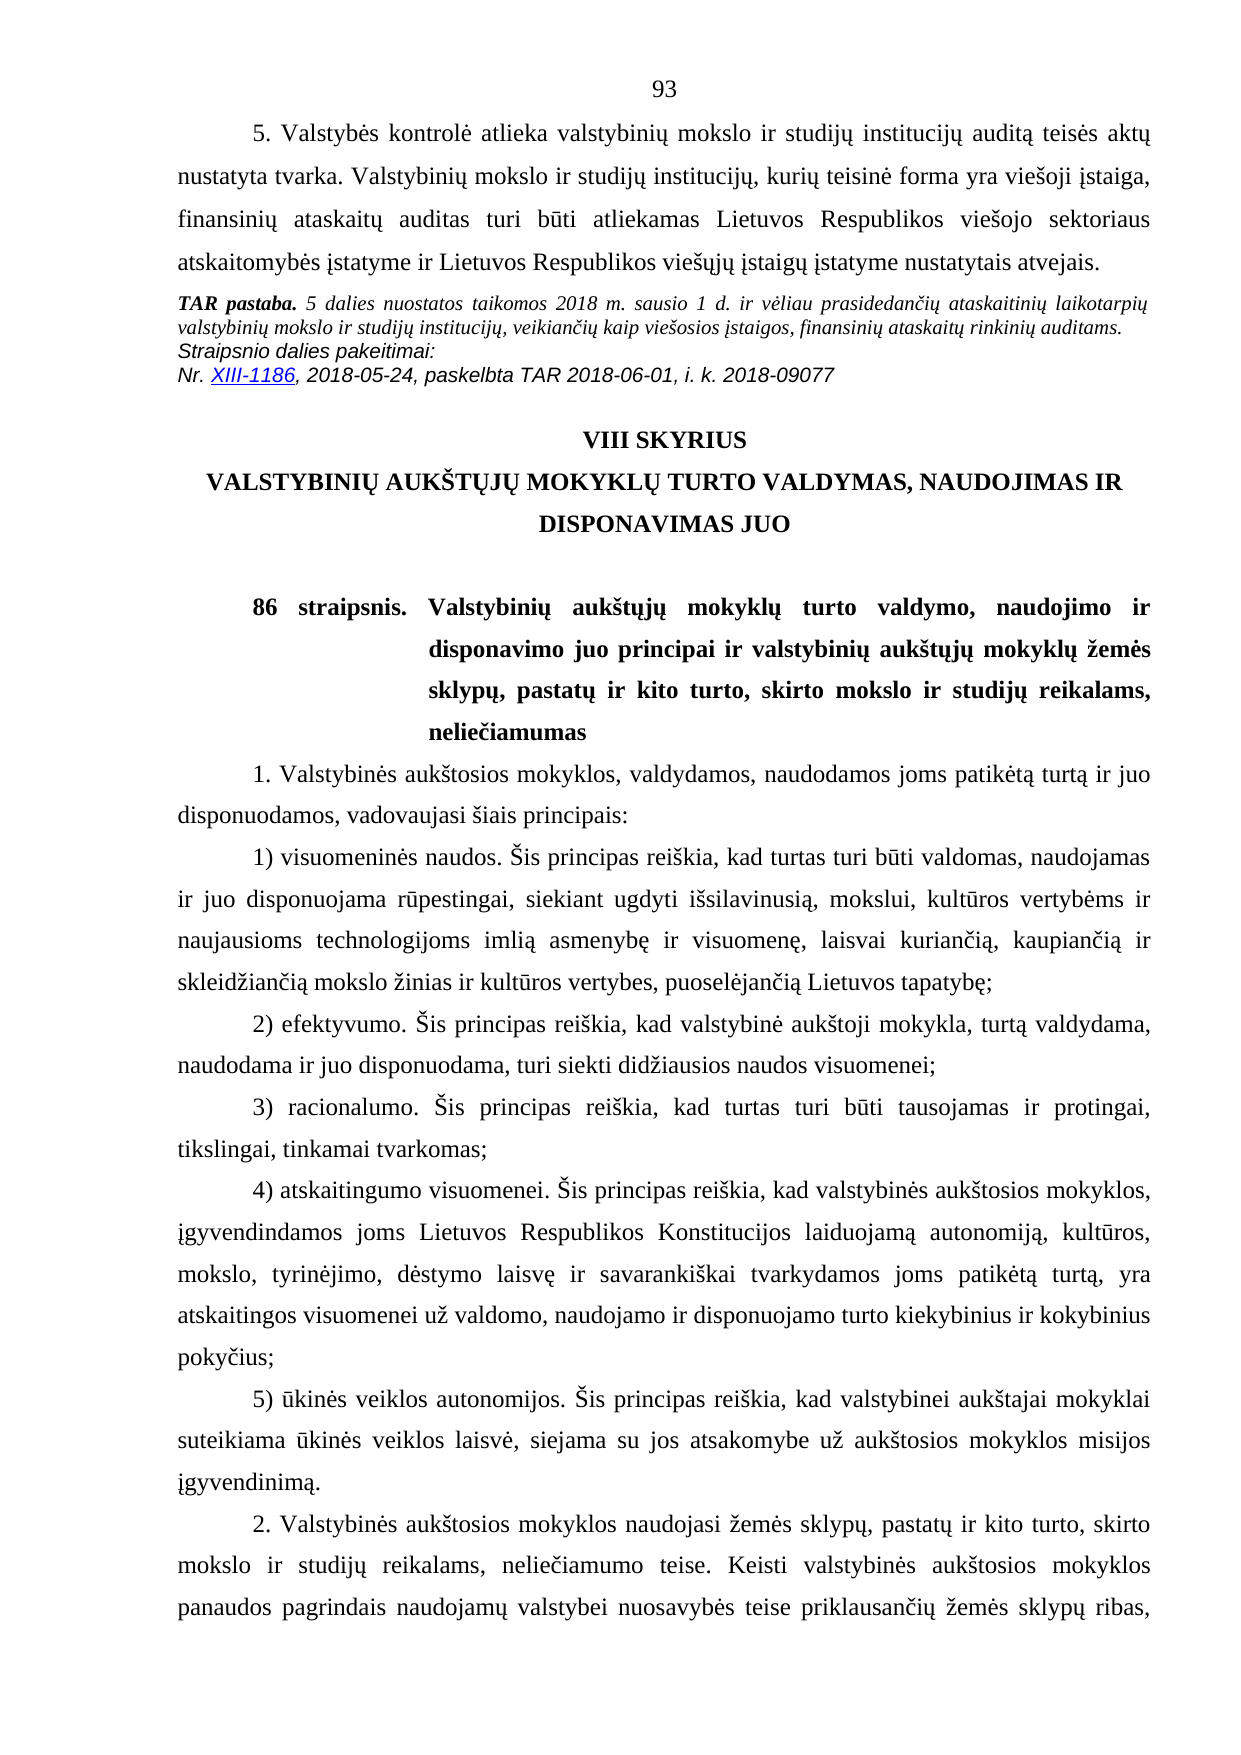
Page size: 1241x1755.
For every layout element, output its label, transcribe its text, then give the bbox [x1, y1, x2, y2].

text 1. Valstybinės aukštosios mokyklos, valdydamos, naudodamos joms patikėtą turtą ir juo disponuodamos, vadovaujasi šiais principais: [177, 749, 1152, 832]
text 5. Valstybės kontrolė atlieka valstybinių mokslo ir studijų institucijų auditą teisės aktų nustatyta tvarka. Valstybinių mokslo ir studijų institucijų, kurių teisinė forma yra viešoji įstaiga, finansinių ataskaitų auditas turi būti atliekamas Lietuvos Respublikos viešojo sektoriaus atskaitomybės įstatyme ir Lietuvos Respublikos viešųjų įstaigų įstatyme nustatytais atvejais. [177, 118, 1152, 276]
text VIII SKYRIUS [177, 415, 1152, 457]
text Nr. XIII-1186, 2018-05-24, paskelbta TAR 2018-06-01, i. k. 2018-09077 [177, 363, 1152, 387]
text VALSTYBINIŲ AUKŠTŲJŲ MOKYKLŲ TURTO VALDYMAS, NAUDOJIMAS IR DISPONAVIMAS JUO [177, 457, 1152, 540]
text 86 straipsnis. Valstybinių aukštųjų mokyklų turto valdymo, naudojimo ir disponavimo juo principai ir valstybinių aukštųjų mokyklų žemės sklypų, pastatų ir kito turto, skirto mokslo ir studijų reikalams, neliečiamumas [252, 582, 1152, 749]
text 3) racionalumo. Šis principas reiškia, kad turtas turi būti tausojamas ir protingai, tikslingai, tinkamai tvarkomas; [177, 1082, 1152, 1165]
text TAR pastaba. 5 dalies nuostatos taikomos 2018 m. sausio 1 d. ir vėliau prasidedančių ataskaitinių laikotarpių valstybinių mokslo ir studijų institucijų, veikiančių kaip viešosios įstaigos, finansinių ataskaitų rinkinių auditams. [177, 291, 1152, 339]
text 4) atskaitingumo visuomenei. Šis principas reiškia, kad valstybinės aukštosios mokyklos, įgyvendindamos joms Lietuvos Respublikos Konstitucijos laiduojamą autonomiją, kultūros, mokslo, tyrinėjimo, dėstymo laisvę ir savarankiškai tvarkydamos joms patikėtą turtą, yra atskaitingos visuomenei už valdomo, naudojamo ir disponuojamo turto kiekybinius ir kokybinius pokyčius; [177, 1165, 1152, 1374]
text 2) efektyvumo. Šis principas reiškia, kad valstybinė aukštoji mokykla, turtą valdydama, naudodama ir juo disponuodama, turi siekti didžiausios naudos visuomenei; [177, 999, 1152, 1082]
text 1) visuomeninės naudos. Šis principas reiškia, kad turtas turi būti valdomas, naudojamas ir juo disponuojama rūpestingai, siekiant ugdyti išsilavinusią, mokslui, kultūros vertybėms ir naujausioms technologijoms imlią asmenybę ir visuomenę, laisvai kuriančią, kaupiančią ir skleidžiančią mokslo žinias ir kultūros vertybes, puoselėjančią Lietuvos tapatybę; [177, 832, 1152, 999]
text 2. Valstybinės aukštosios mokyklos naudojasi žemės sklypų, pastatų ir kito turto, skirto mokslo ir studijų reikalams, neliečiamumo teise. Keisti valstybinės aukštosios mokyklos panaudos pagrindais naudojamų valstybei nuosavybės teise priklausančių žemės sklypų ribas, [177, 1499, 1152, 1624]
text Straipsnio dalies pakeitimai: [177, 339, 1152, 363]
text 5) ūkinės veiklos autonomijos. Šis principas reiškia, kad valstybinei aukštajai mokyklai suteikiama ūkinės veiklos laisvė, siejama su jos atsakomybe už aukštosios mokyklos misijos įgyvendinimą. [177, 1374, 1152, 1499]
